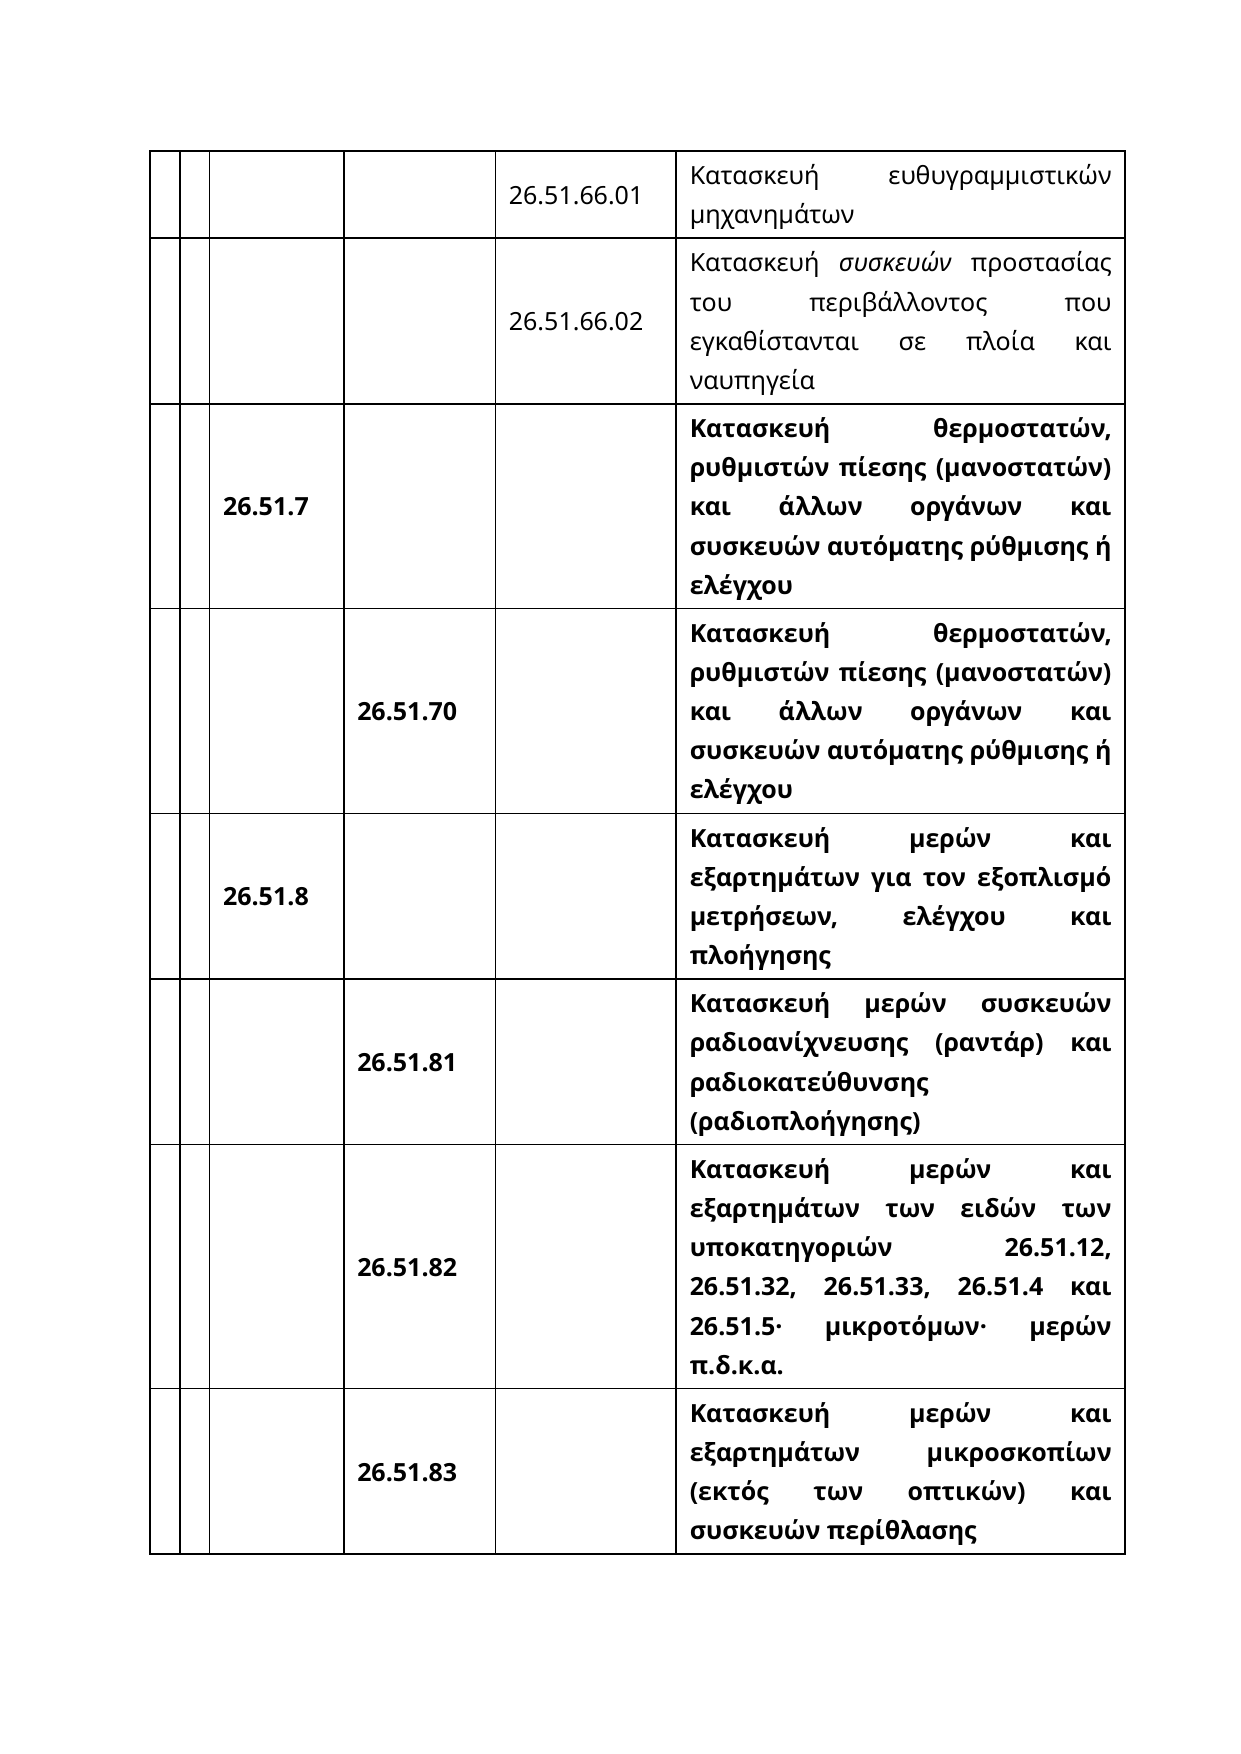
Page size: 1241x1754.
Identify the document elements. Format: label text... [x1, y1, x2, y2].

table_cell [345, 152, 495, 237]
table_cell [496, 1145, 675, 1388]
table_cell [151, 1145, 179, 1388]
table_cell [181, 405, 209, 608]
table_cell [151, 814, 179, 978]
table_cell [345, 405, 495, 608]
table_cell Κατασκευή μερών συσκευών ραδιοανίχνευσης (ραντάρ) και ραδιοκατεύθυνσης (ραδιοπλοήγησης) [677, 980, 1124, 1144]
table_cell 26.51.82 [345, 1145, 495, 1388]
table_cell [181, 980, 209, 1144]
table_cell [210, 609, 343, 812]
table_cell Κατασκευή συσκευών προστασίας του περιβάλλοντος που εγκαθίστανται σε πλοία και ναυπηγεία [677, 239, 1124, 403]
table_cell [496, 1389, 675, 1553]
table_cell [181, 609, 209, 812]
table_cell [181, 239, 209, 403]
table_cell [151, 980, 179, 1144]
table_cell 26.51.66.01 [496, 152, 675, 237]
table_cell [210, 239, 343, 403]
table_cell [181, 814, 209, 978]
table_cell [496, 814, 675, 978]
table_cell [496, 405, 675, 608]
table_cell [496, 980, 675, 1144]
table_cell [345, 814, 495, 978]
table_cell [210, 1145, 343, 1388]
table_cell Κατασκευή ευθυγραμμιστικών μηχανημάτων [677, 152, 1124, 237]
table_cell [210, 152, 343, 237]
table_cell Κατασκευή θερμοστατών, ρυθμιστών πίεσης (μανοστατών) και άλλων οργάνων και συσκευών αυτόματης ρύθμισης ή ελέγχου [677, 609, 1124, 812]
table_cell 26.51.8 [210, 814, 343, 978]
table_cell [151, 1389, 179, 1553]
table_cell [151, 609, 179, 812]
table_cell [151, 152, 179, 237]
table_cell 26.51.66.02 [496, 239, 675, 403]
table_cell [210, 980, 343, 1144]
table_cell Κατασκευή μερών και εξαρτημάτων των ειδών των υποκατηγοριών 26.51.12, 26.51.32, 26.51.33, 26.51.4 και 26.51.5· μικροτόμων· μερών π.δ.κ.α. [677, 1145, 1124, 1388]
table_cell [210, 1389, 343, 1553]
table_cell Κατασκευή θερμοστατών, ρυθμιστών πίεσης (μανοστατών) και άλλων οργάνων και συσκευών αυτόματης ρύθμισης ή ελέγχου [677, 405, 1124, 608]
table_cell [181, 1389, 209, 1553]
table_cell 26.51.81 [345, 980, 495, 1144]
table_cell [496, 609, 675, 812]
table_cell [345, 239, 495, 403]
table_cell [181, 1145, 209, 1388]
table_cell [151, 239, 179, 403]
table_cell [151, 405, 179, 608]
table_cell 26.51.70 [345, 609, 495, 812]
table_cell Κατασκευή μερών και εξαρτημάτων για τον εξοπλισμό μετρήσεων, ελέγχου και πλοήγησης [677, 814, 1124, 978]
table_cell Κατασκευή μερών και εξαρτημάτων μικροσκοπίων (εκτός των οπτικών) και συσκευών περίθλασης [677, 1389, 1124, 1553]
table_cell [181, 152, 209, 237]
table_cell 26.51.7 [210, 405, 343, 608]
table_cell 26.51.83 [345, 1389, 495, 1553]
